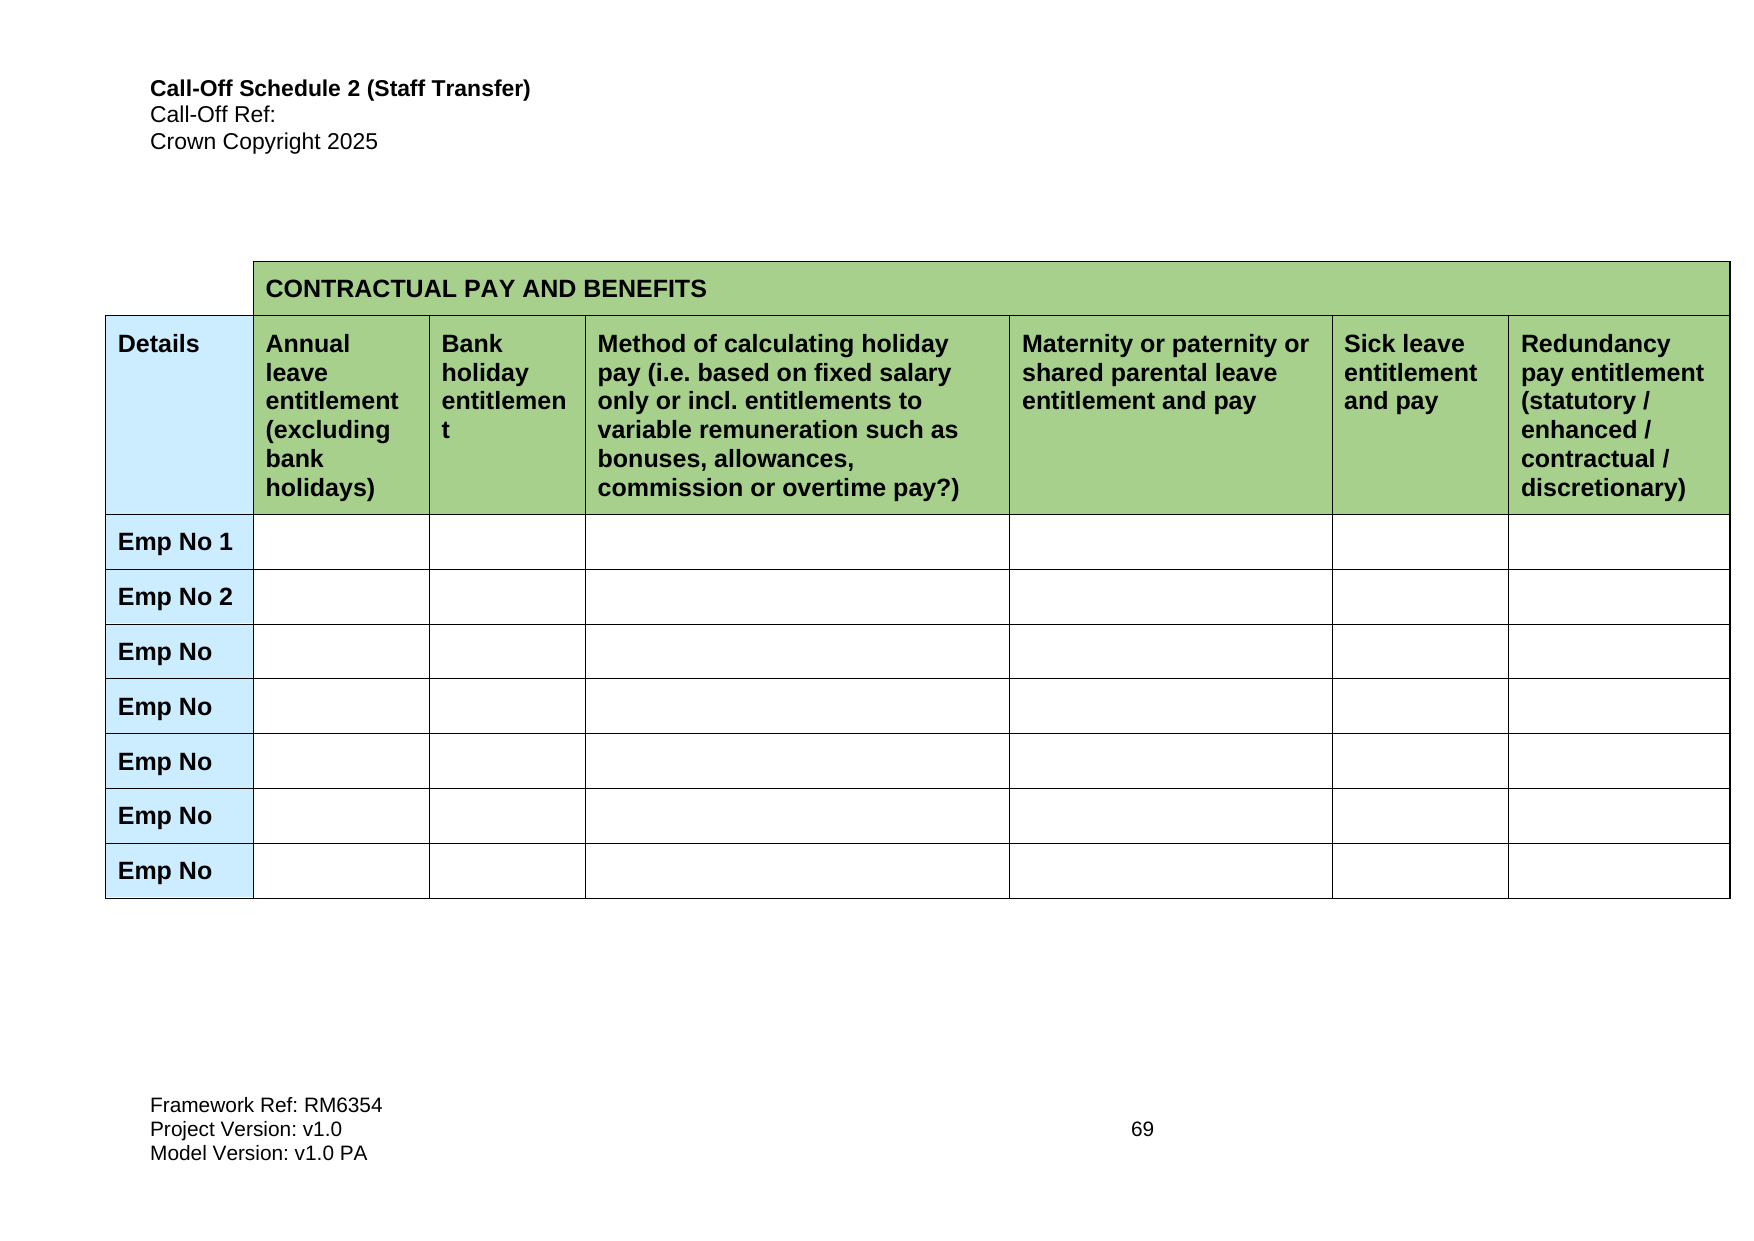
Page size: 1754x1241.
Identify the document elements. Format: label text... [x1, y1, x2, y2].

table_cell [430, 570, 585, 623]
table_cell [254, 844, 429, 897]
table_cell Emp No [106, 625, 253, 678]
table_cell Bank holiday entitlement [430, 316, 585, 514]
table_cell [1333, 679, 1508, 733]
table_cell [1010, 570, 1332, 623]
table_cell Redundancy pay entitlement (statutory / enhanced / contractual / discretionary) [1509, 316, 1729, 514]
table_cell [254, 570, 429, 623]
table_cell [1010, 844, 1332, 897]
table_cell Emp No [106, 734, 253, 788]
table_cell Maternity or paternity or shared parental leave entitlement and pay [1010, 316, 1332, 514]
table_cell [1010, 734, 1332, 788]
table_cell [430, 844, 585, 897]
table_cell [254, 789, 429, 843]
table_cell [586, 844, 1009, 897]
table_cell [430, 625, 585, 678]
table_header CONTRACTUAL PAY AND BENEFITS [254, 262, 1729, 315]
table_cell Annual leave entitlement (excluding bank holidays) [254, 316, 429, 514]
table_cell [1010, 515, 1332, 569]
table_cell [430, 734, 585, 788]
table_cell [586, 625, 1009, 678]
table_cell Emp No [106, 679, 253, 733]
table_cell [1010, 625, 1332, 678]
table_cell Details [106, 316, 253, 514]
table_cell [586, 789, 1009, 843]
table_cell Emp No [106, 844, 253, 897]
table_cell [586, 679, 1009, 733]
table_cell [586, 734, 1009, 788]
table_cell [1333, 789, 1508, 843]
table_cell [1509, 844, 1729, 897]
table_cell Sick leave entitlement and pay [1333, 316, 1508, 514]
table_cell [1010, 679, 1332, 733]
table_header [106, 261, 253, 315]
table_cell Method of calculating holiday pay (i.e. based on fixed salary only or incl. entitlements to variable remuneration such as bonuses, allowances, commission or overtime pay?) [586, 316, 1009, 514]
table_cell [1509, 625, 1729, 678]
table_cell Emp No 1 [106, 515, 253, 569]
table_cell [430, 515, 585, 569]
table_cell [1509, 789, 1729, 843]
table_cell [430, 789, 585, 843]
table_cell [1333, 734, 1508, 788]
table_cell [254, 734, 429, 788]
table_cell [1333, 570, 1508, 623]
table_cell [586, 515, 1009, 569]
table_cell [1010, 789, 1332, 843]
table_cell [1333, 515, 1508, 569]
table_cell [254, 679, 429, 733]
table_cell Emp No [106, 789, 253, 843]
table_cell Emp No 2 [106, 570, 253, 623]
table_cell [1509, 570, 1729, 623]
table_cell [1509, 679, 1729, 733]
table_cell [1509, 734, 1729, 788]
table_cell [1333, 844, 1508, 897]
table_cell [254, 515, 429, 569]
table_cell [586, 570, 1009, 623]
table_cell [1509, 515, 1729, 569]
table_cell [1333, 625, 1508, 678]
table_cell [254, 625, 429, 678]
table_cell [430, 679, 585, 733]
